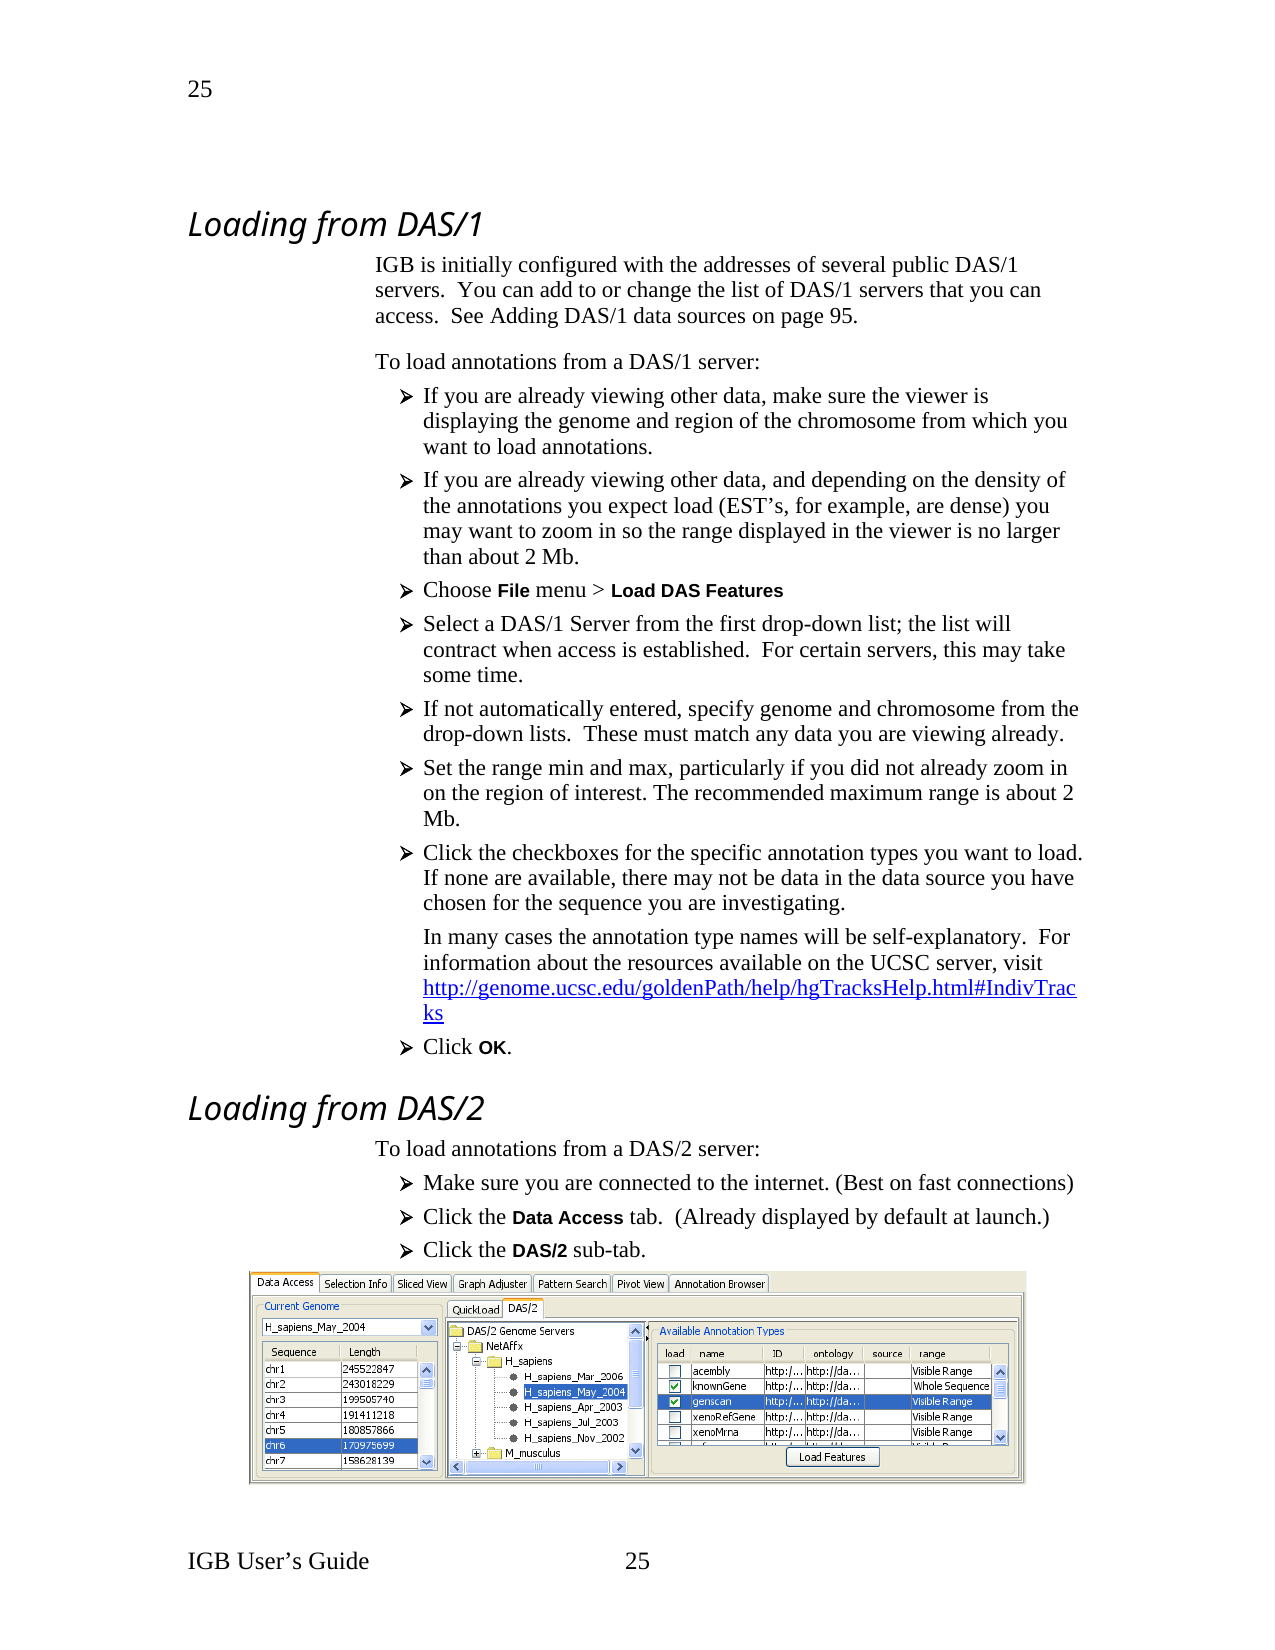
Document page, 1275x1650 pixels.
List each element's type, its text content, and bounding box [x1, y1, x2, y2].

list If you are already viewing other data, and depending on the density of the annotations you expect load (EST’s, for example, are dense) you may want to zoom in so the range displayed in the viewer is no larger than about 2 Mb. [399, 467, 1087, 569]
list Select a DAS/1 Server from the first drop-down list; the list will contract when access is established. For certain servers, this may take some time. [399, 611, 1087, 687]
list Click the Data Access tab. (Already displayed by default at launch.) [399, 1204, 1087, 1229]
text To load annotations from a DAS/1 server: [375, 349, 1087, 374]
subtitle Loading from DAS/1 [187, 200, 1087, 246]
list Set the range min and max, particularly if you did not already zoom in on the region of interest. The recommended maximum range is about 2 Mb. [399, 755, 1087, 831]
list Make sure you are connected to the internet. (Best on fast connections) [399, 1170, 1087, 1195]
list In many cases the annotation type names will be self-explanatory. For information about the resources available on the UCSC server, visit http://genome.ucsc.edu/goldenPath/help/hgTracksHelp.html#IndivTracks [399, 924, 1087, 1026]
list If you are already viewing other data, make sure the viewer is displaying the genome and region of the chromosome from which you want to load annotations. [399, 383, 1087, 459]
text To load annotations from a DAS/2 server: [375, 1136, 1087, 1162]
list Click the checkboxes for the specific annotation types you want to load. If none are available, there may not be data in the data source you have chosen for the sequence you are investigating. [399, 839, 1087, 916]
list Click the DAS/2 sub-tab. [399, 1237, 1087, 1263]
list If not automatically entered, specify genome and chromosome from the drop-down lists. These must match any data you are viewing already. [399, 696, 1087, 747]
picture [249, 1271, 1027, 1485]
list Choose File menu > Load DAS Features [399, 577, 1087, 603]
text IGB is initially configured with the addresses of several public DAS/1 servers. You can add to or change the list of DAS/1 servers that you can access. See Adding DAS/1 data sources on page 95. [375, 252, 1087, 328]
list Click OK. [399, 1034, 1087, 1059]
subtitle Loading from DAS/2 [187, 1084, 1087, 1130]
